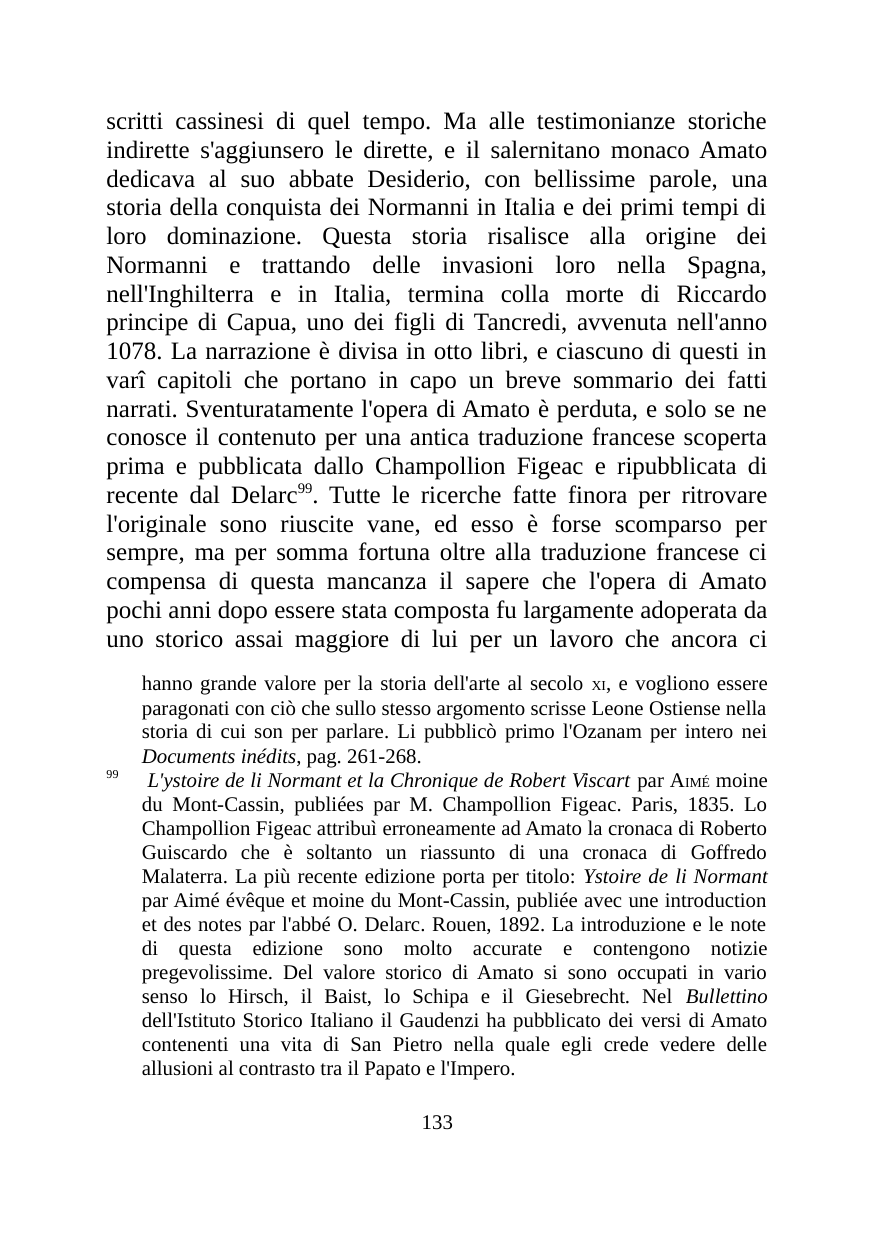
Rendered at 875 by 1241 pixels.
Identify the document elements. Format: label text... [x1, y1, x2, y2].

text hanno grande valore per la storia dell'arte al secolo xi, e vogliono essere paragonati con ciò che sullo stesso argomento scrisse Leone Ostiense nella storia di cui son per parlare. Li pubblicò primo l'Ozanam per intero nei Documents inédits, pag. 261-268. [106, 671, 768, 768]
text L'ystoire de li Normant et la Chronique de Robert Viscart par Aimé moine du Mont-Cassin, publiées par M. Champollion Figeac. Paris, 1835. Lo Champollion Figeac attribuì erroneamente ad Amato la cronaca di Roberto Guiscardo che è soltanto un riassunto di una cronaca di Goffredo Malaterra. La più recente edizione porta per titolo: Ystoire de li Normant par Aimé évêque et moine du Mont-Cassin, publiée avec une introduction et des notes par l'abbé O. Delarc. Rouen, 1892. La introduzione e le note di questa edizione sono molto accurate e contengono notizie pregevolissime. Del valore storico di Amato si sono occupati in vario senso lo Hirsch, il Baist, lo Schipa e il Giesebrecht. Nel Bullettino dell'Istituto Storico Italiano il Gaudenzi ha pubblicato dei versi di Amato contenenti una vita di San Pietro nella quale egli crede vedere delle allusioni al contrasto tra il Papato e l'Impero. [106, 768, 768, 1080]
text scritti cassinesi di quel tempo. Ma alle testimonianze storiche indirette s'aggiunsero le dirette, e il salernitano monaco Amato dedicava al suo abbate Desiderio, con bellissime parole, una storia della conquista dei Normanni in Italia e dei primi tempi di loro dominazione. Questa storia risalisce alla origine dei Normanni e trattando delle invasioni loro nella Spagna, nell'Inghilterra e in Italia, termina colla morte di Riccardo principe di Capua, uno dei figli di Tancredi, avvenuta nell'anno 1078. La narrazione è divisa in otto libri, e ciascuno di questi in varî capitoli che portano in capo un breve sommario dei fatti narrati. Sventuratamente l'opera di Amato è perduta, e solo se ne conosce il contenuto per una antica traduzione francese scoperta prima e pubblicata dallo Champollion Figeac e ripubblicata di recente dal Delarc. Tutte le ricerche fatte finora per ritrovare l'originale sono riuscite vane, ed esso è forse scomparso per sempre, ma per somma fortuna oltre alla traduzione francese ci compensa di questa mancanza il sapere che l'opera di Amato pochi anni dopo essere stata composta fu largamente adoperata da uno storico assai maggiore di lui per un lavoro che ancora ci [106, 106, 768, 652]
